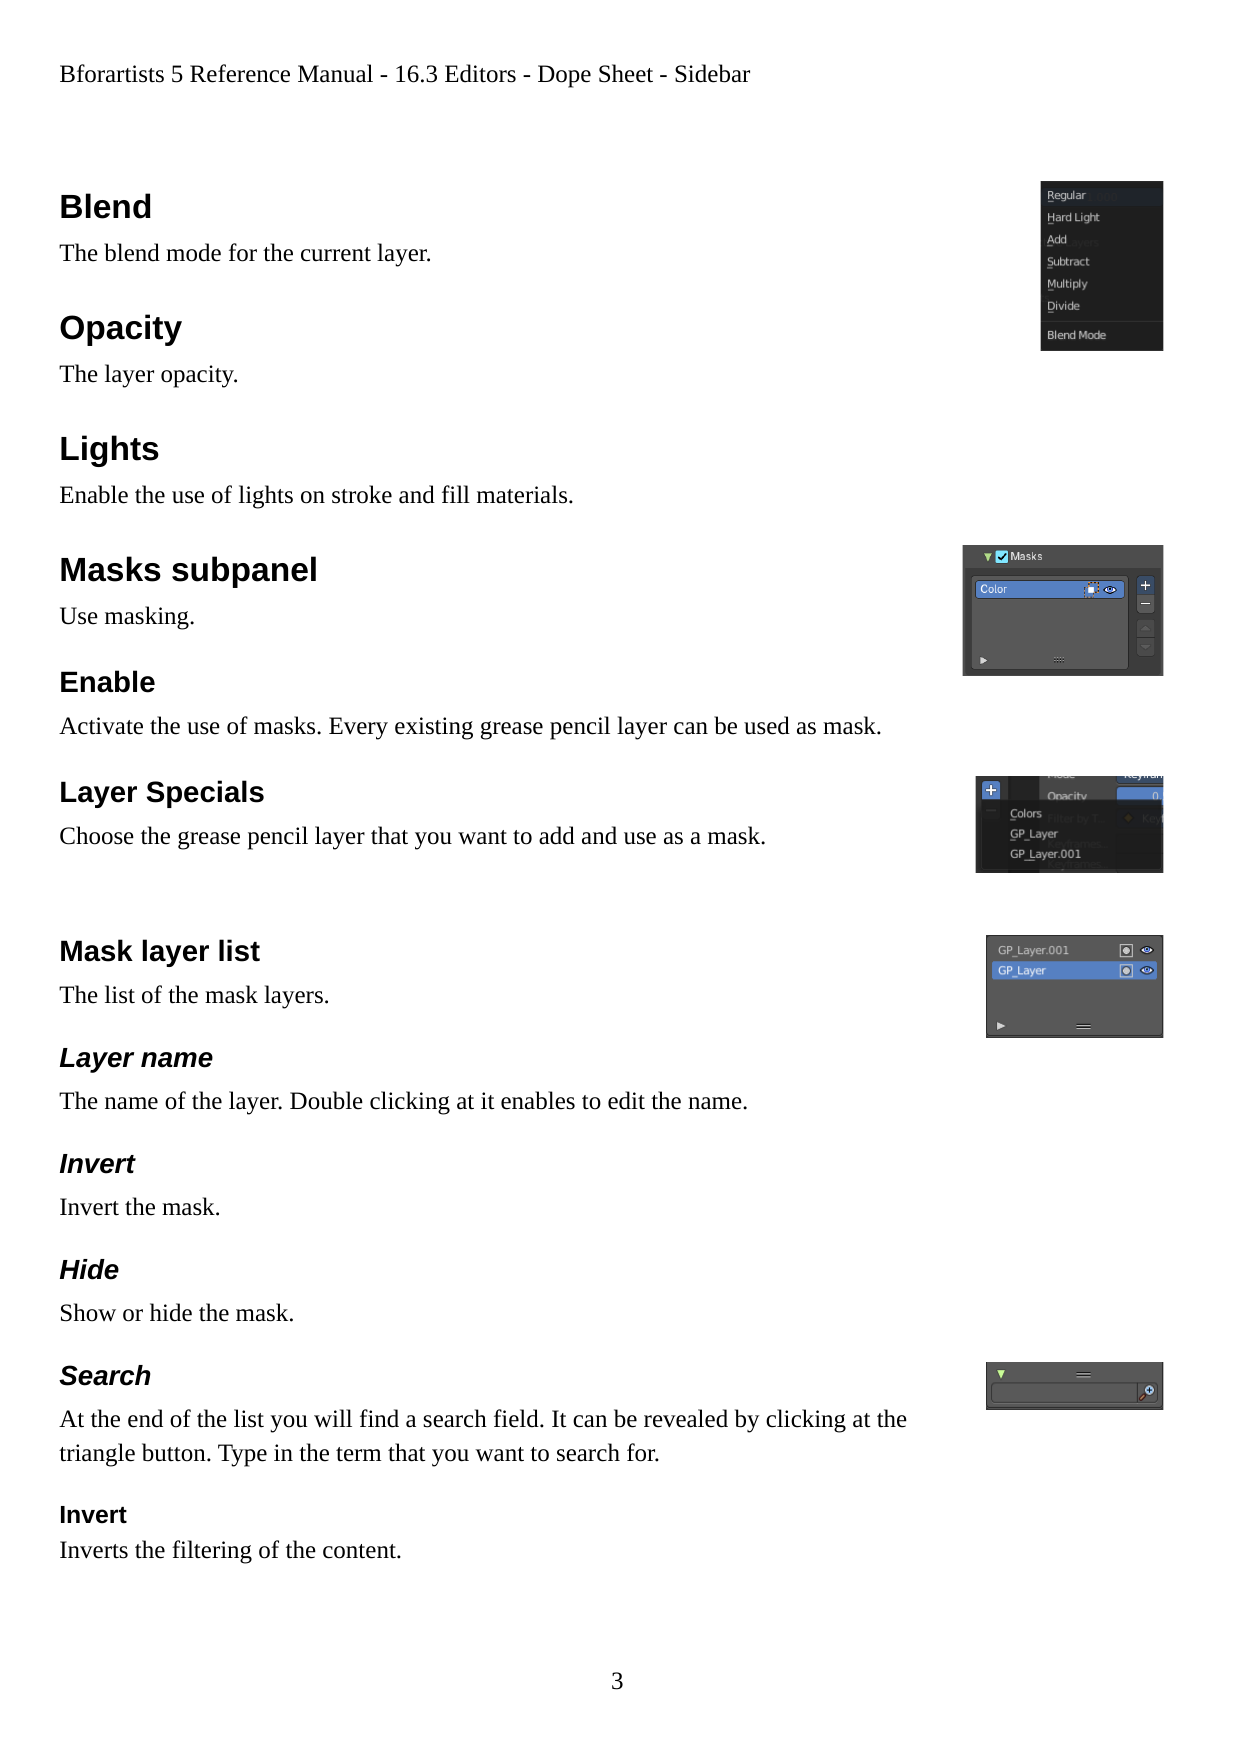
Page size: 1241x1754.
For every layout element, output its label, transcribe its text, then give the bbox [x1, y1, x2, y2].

subtitle [1164, 550, 1181, 589]
text Inverts the filtering of the content. [59, 1535, 1181, 1563]
subtitle Mask layer list [59, 934, 1181, 968]
subtitle [1164, 187, 1181, 226]
subtitle Layer Specials [59, 775, 1181, 809]
text Use masking. [59, 601, 962, 630]
subtitle Hide [59, 1254, 1181, 1286]
text Choose the grease pencil layer that you want to add and use as a mask. [59, 821, 975, 850]
subtitle Opacity [59, 308, 1040, 347]
picture [1040, 181, 1164, 351]
subtitle Invert [59, 1500, 1181, 1528]
text At the end of the list you will find a search field. It can be revealed by clicking at the triangle button. Type in the term that you want to search for. [59, 1404, 1181, 1467]
subtitle [1164, 308, 1181, 347]
picture [962, 545, 1164, 676]
text The list of the mask layers. [59, 980, 986, 1009]
subtitle Masks subpanel [59, 550, 962, 589]
subtitle Lights [59, 429, 1181, 468]
subtitle Invert [59, 1148, 1181, 1179]
text The blend mode for the current layer. [59, 238, 1040, 267]
text Activate the use of masks. Every existing grease pencil layer can be used as mask. [59, 711, 1181, 740]
picture [986, 1362, 1164, 1410]
text The name of the layer. Double clicking at it enables to edit the name. [59, 1086, 1181, 1115]
text [1164, 601, 1181, 630]
text Show or hide the mask. [59, 1298, 1181, 1327]
subtitle Search [59, 1359, 1181, 1391]
subtitle Layer name [59, 1042, 1181, 1074]
text The layer opacity. [59, 359, 1181, 388]
picture [986, 935, 1164, 1038]
subtitle Enable [59, 665, 1181, 699]
text Invert the mask. [59, 1192, 1181, 1221]
subtitle Blend [59, 187, 1040, 226]
text Enable the use of lights on stroke and fill materials. [59, 480, 1181, 509]
picture [975, 776, 1164, 873]
